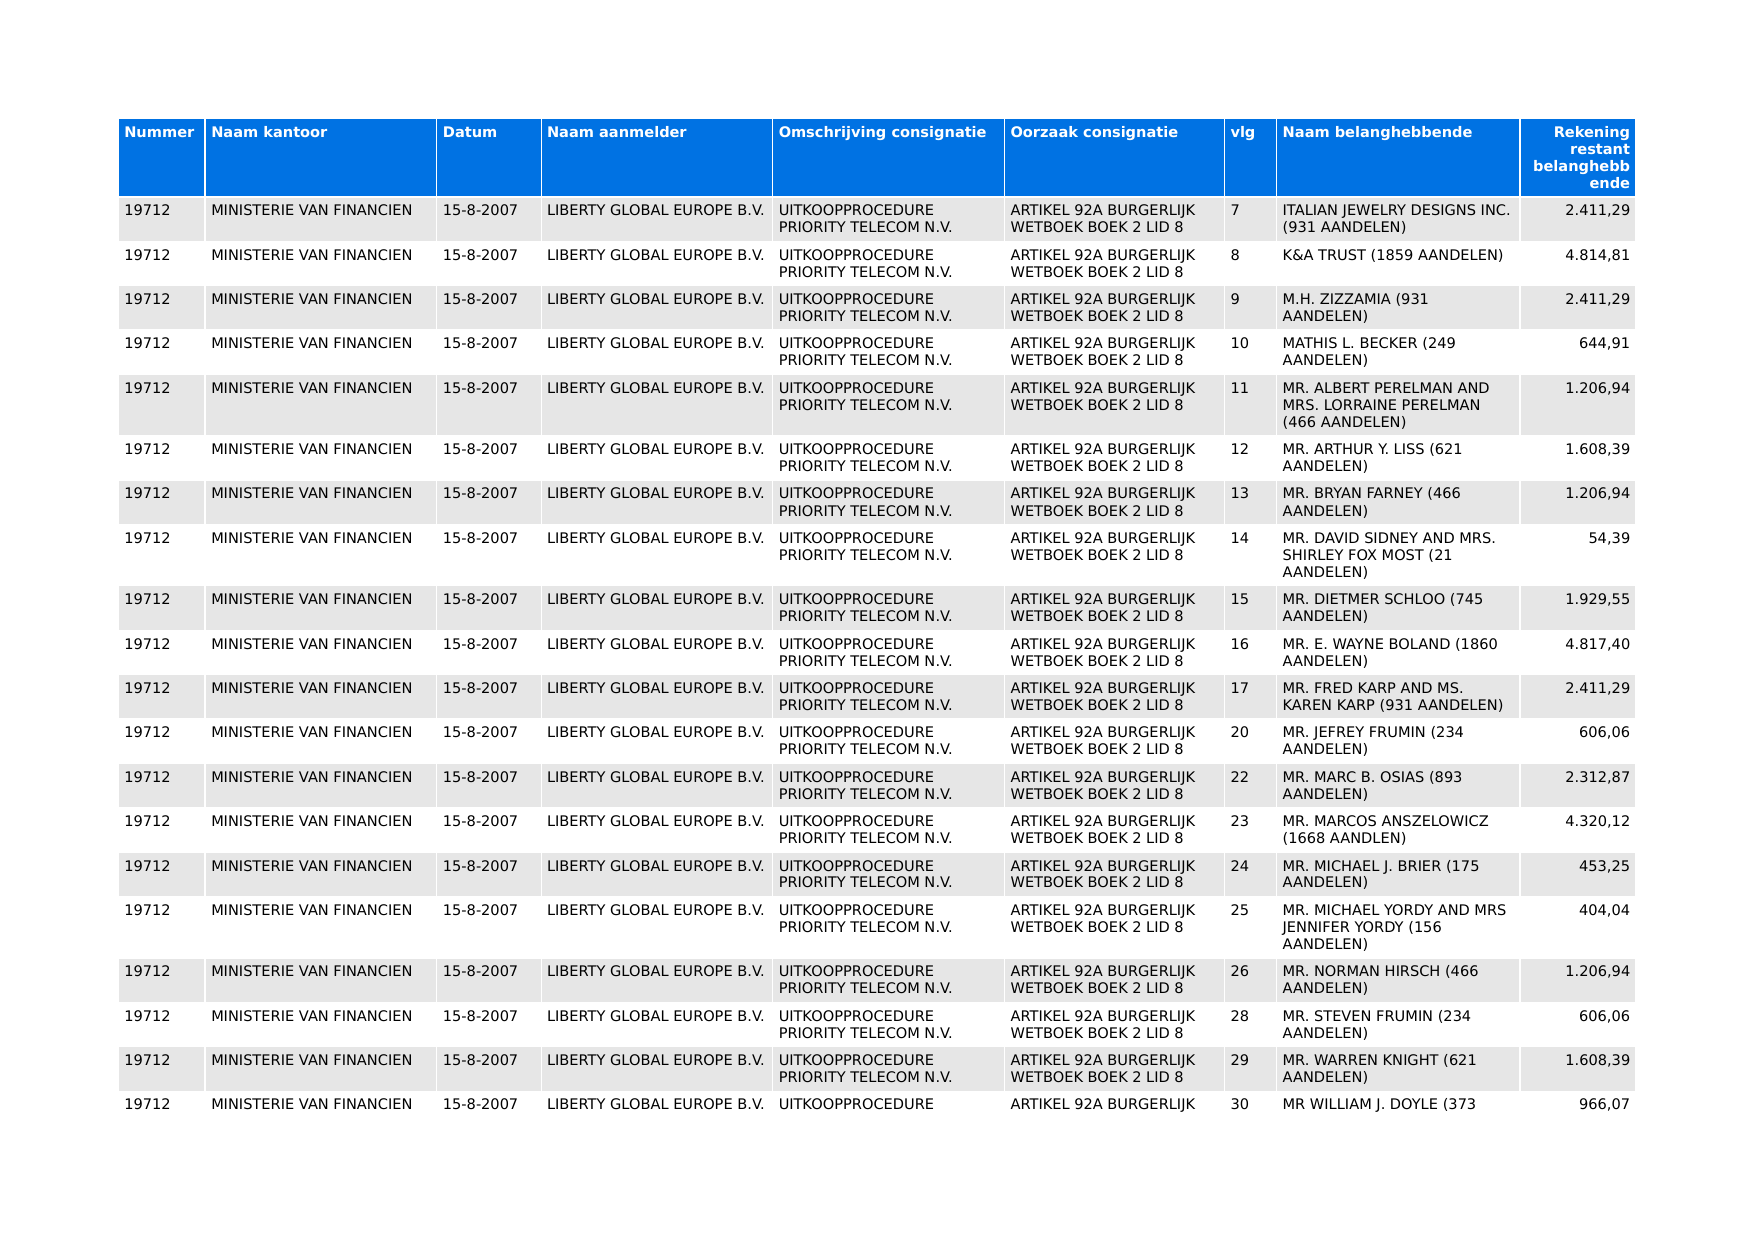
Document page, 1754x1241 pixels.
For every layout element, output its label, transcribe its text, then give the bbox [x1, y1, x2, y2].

table_cell 14 [1225, 525, 1276, 585]
table_cell 644,91 [1521, 331, 1635, 374]
table_cell 15-8-2007 [437, 375, 541, 435]
table_cell 15-8-2007 [437, 720, 541, 763]
table_cell 10 [1225, 331, 1276, 374]
table_cell MINISTERIE VAN FINANCIEN [206, 959, 436, 1002]
table_cell LIBERTY GLOBAL EUROPE B.V. [542, 586, 772, 630]
table_cell UITKOOPPROCEDURE PRIORITY TELECOM N.V. [773, 675, 1004, 718]
table_cell ARTIKEL 92A BURGERLIJK WETBOEK BOEK 2 LID 8 [1005, 286, 1224, 329]
table_cell 25 [1225, 897, 1276, 957]
table_cell 1.608,39 [1521, 1047, 1635, 1091]
table_cell MINISTERIE VAN FINANCIEN [206, 808, 436, 852]
table_cell LIBERTY GLOBAL EUROPE B.V. [542, 242, 772, 285]
table_cell 15 [1225, 586, 1276, 630]
table_cell 19712 [119, 242, 204, 285]
table_cell UITKOOPPROCEDURE PRIORITY TELECOM N.V. [773, 853, 1004, 896]
table_cell ARTIKEL 92A BURGERLIJK WETBOEK BOEK 2 LID 8 [1005, 1003, 1224, 1046]
table_cell UITKOOPPROCEDURE PRIORITY TELECOM N.V. [773, 331, 1004, 374]
table_header Datum [437, 119, 541, 196]
table_header Naam belanghebbende [1277, 119, 1519, 196]
table_cell MINISTERIE VAN FINANCIEN [206, 631, 436, 674]
table_cell 15-8-2007 [437, 198, 541, 241]
table_cell M.H. ZIZZAMIA (931 AANDELEN) [1277, 286, 1519, 329]
table_cell 1.206,94 [1521, 959, 1635, 1002]
table_cell MR. JEFREY FRUMIN (234 AANDELEN) [1277, 720, 1519, 763]
table_cell MINISTERIE VAN FINANCIEN [206, 1047, 436, 1091]
table_cell ARTIKEL 92A BURGERLIJK WETBOEK BOEK 2 LID 8 [1005, 631, 1224, 674]
table_cell ARTIKEL 92A BURGERLIJK WETBOEK BOEK 2 LID 8 [1005, 1047, 1224, 1091]
table_header Rekening restant belanghebbende [1521, 119, 1635, 196]
table_cell MINISTERIE VAN FINANCIEN [206, 897, 436, 957]
table_cell MR. MICHAEL YORDY AND MRS JENNIFER YORDY (156 AANDELEN) [1277, 897, 1519, 957]
table_cell LIBERTY GLOBAL EUROPE B.V. [542, 375, 772, 435]
table_cell ARTIKEL 92A BURGERLIJK WETBOEK BOEK 2 LID 8 [1005, 764, 1224, 807]
table_cell 15-8-2007 [437, 897, 541, 957]
table_cell UITKOOPPROCEDURE PRIORITY TELECOM N.V. [773, 764, 1004, 807]
table_cell 15-8-2007 [437, 525, 541, 585]
table_cell UITKOOPPROCEDURE PRIORITY TELECOM N.V. [773, 586, 1004, 630]
table_cell 19712 [119, 959, 204, 1002]
table_cell 966,07 [1521, 1092, 1635, 1118]
table_cell 26 [1225, 959, 1276, 1002]
table_cell ARTIKEL 92A BURGERLIJK WETBOEK BOEK 2 LID 8 [1005, 331, 1224, 374]
table_cell 19712 [119, 331, 204, 374]
table_cell ARTIKEL 92A BURGERLIJK WETBOEK BOEK 2 LID 8 [1005, 375, 1224, 435]
table_cell UITKOOPPROCEDURE PRIORITY TELECOM N.V. [773, 897, 1004, 957]
table_cell MR. BRYAN FARNEY (466 AANDELEN) [1277, 481, 1519, 524]
table_cell MINISTERIE VAN FINANCIEN [206, 1003, 436, 1046]
table_cell LIBERTY GLOBAL EUROPE B.V. [542, 481, 772, 524]
table_cell 15-8-2007 [437, 764, 541, 807]
table_cell MINISTERIE VAN FINANCIEN [206, 331, 436, 374]
table_cell 11 [1225, 375, 1276, 435]
table_header vlg [1225, 119, 1276, 196]
table_cell 2.312,87 [1521, 764, 1635, 807]
table_cell 12 [1225, 436, 1276, 480]
table_cell 8 [1225, 242, 1276, 285]
table_cell 22 [1225, 764, 1276, 807]
table_cell ARTIKEL 92A BURGERLIJK WETBOEK BOEK 2 LID 8 [1005, 242, 1224, 285]
table_cell 20 [1225, 720, 1276, 763]
table_cell 17 [1225, 675, 1276, 718]
table_cell 606,06 [1521, 1003, 1635, 1046]
table_cell 16 [1225, 631, 1276, 674]
table_cell MATHIS L. BECKER (249 AANDELEN) [1277, 331, 1519, 374]
table_cell 15-8-2007 [437, 959, 541, 1002]
table_cell 19712 [119, 1003, 204, 1046]
table_cell 13 [1225, 481, 1276, 524]
table_cell ARTIKEL 92A BURGERLIJK [1005, 1092, 1224, 1118]
table_cell UITKOOPPROCEDURE PRIORITY TELECOM N.V. [773, 198, 1004, 241]
table_cell 19712 [119, 897, 204, 957]
table_cell MINISTERIE VAN FINANCIEN [206, 853, 436, 896]
table_cell 15-8-2007 [437, 675, 541, 718]
table_cell LIBERTY GLOBAL EUROPE B.V. [542, 764, 772, 807]
table_cell UITKOOPPROCEDURE PRIORITY TELECOM N.V. [773, 959, 1004, 1002]
table_cell 19712 [119, 1092, 204, 1118]
table_cell 15-8-2007 [437, 436, 541, 480]
table_cell 19712 [119, 525, 204, 585]
table_cell LIBERTY GLOBAL EUROPE B.V. [542, 286, 772, 329]
table_cell LIBERTY GLOBAL EUROPE B.V. [542, 631, 772, 674]
table_cell MINISTERIE VAN FINANCIEN [206, 675, 436, 718]
table_header Naam kantoor [206, 119, 436, 196]
table_cell LIBERTY GLOBAL EUROPE B.V. [542, 1047, 772, 1091]
table_cell 19712 [119, 808, 204, 852]
table_cell 1.929,55 [1521, 586, 1635, 630]
table_cell MINISTERIE VAN FINANCIEN [206, 1092, 436, 1118]
table_cell LIBERTY GLOBAL EUROPE B.V. [542, 897, 772, 957]
table_cell 24 [1225, 853, 1276, 896]
table_cell UITKOOPPROCEDURE PRIORITY TELECOM N.V. [773, 1003, 1004, 1046]
table_cell 1.608,39 [1521, 436, 1635, 480]
table_cell ARTIKEL 92A BURGERLIJK WETBOEK BOEK 2 LID 8 [1005, 897, 1224, 957]
table_cell UITKOOPPROCEDURE PRIORITY TELECOM N.V. [773, 1047, 1004, 1091]
table_cell 23 [1225, 808, 1276, 852]
table_cell MR. MARCOS ANSZELOWICZ (1668 AANDLEN) [1277, 808, 1519, 852]
table_cell 15-8-2007 [437, 808, 541, 852]
table_cell 19712 [119, 375, 204, 435]
table_cell MINISTERIE VAN FINANCIEN [206, 525, 436, 585]
table_cell 15-8-2007 [437, 331, 541, 374]
table_cell K&A TRUST (1859 AANDELEN) [1277, 242, 1519, 285]
table_cell ARTIKEL 92A BURGERLIJK WETBOEK BOEK 2 LID 8 [1005, 959, 1224, 1002]
table_cell MR. STEVEN FRUMIN (234 AANDELEN) [1277, 1003, 1519, 1046]
table_cell MINISTERIE VAN FINANCIEN [206, 198, 436, 241]
table_cell 2.411,29 [1521, 286, 1635, 329]
table_cell 4.320,12 [1521, 808, 1635, 852]
table_cell 2.411,29 [1521, 675, 1635, 718]
table_cell MINISTERIE VAN FINANCIEN [206, 481, 436, 524]
table_cell ARTIKEL 92A BURGERLIJK WETBOEK BOEK 2 LID 8 [1005, 525, 1224, 585]
table_cell UITKOOPPROCEDURE PRIORITY TELECOM N.V. [773, 631, 1004, 674]
table_cell 2.411,29 [1521, 198, 1635, 241]
table_cell 19712 [119, 631, 204, 674]
table_cell UITKOOPPROCEDURE PRIORITY TELECOM N.V. [773, 286, 1004, 329]
table_cell MINISTERIE VAN FINANCIEN [206, 375, 436, 435]
table_cell 29 [1225, 1047, 1276, 1091]
table_cell 19712 [119, 764, 204, 807]
table_cell MR. ARTHUR Y. LISS (621 AANDELEN) [1277, 436, 1519, 480]
table_cell ARTIKEL 92A BURGERLIJK WETBOEK BOEK 2 LID 8 [1005, 808, 1224, 852]
table_cell 7 [1225, 198, 1276, 241]
table_cell ARTIKEL 92A BURGERLIJK WETBOEK BOEK 2 LID 8 [1005, 675, 1224, 718]
table_cell MR. NORMAN HIRSCH (466 AANDELEN) [1277, 959, 1519, 1002]
table_cell 19712 [119, 286, 204, 329]
table_cell UITKOOPPROCEDURE PRIORITY TELECOM N.V. [773, 481, 1004, 524]
table_header Omschrijving consignatie [773, 119, 1004, 196]
table_cell 4.817,40 [1521, 631, 1635, 674]
table_cell LIBERTY GLOBAL EUROPE B.V. [542, 959, 772, 1002]
table_cell LIBERTY GLOBAL EUROPE B.V. [542, 808, 772, 852]
table_cell LIBERTY GLOBAL EUROPE B.V. [542, 198, 772, 241]
table_cell MR. FRED KARP AND MS. KAREN KARP (931 AANDELEN) [1277, 675, 1519, 718]
table_cell 19712 [119, 198, 204, 241]
table_cell ARTIKEL 92A BURGERLIJK WETBOEK BOEK 2 LID 8 [1005, 198, 1224, 241]
table_cell 19712 [119, 675, 204, 718]
table_cell 15-8-2007 [437, 1047, 541, 1091]
table_cell LIBERTY GLOBAL EUROPE B.V. [542, 1003, 772, 1046]
table_cell 15-8-2007 [437, 242, 541, 285]
table_cell ARTIKEL 92A BURGERLIJK WETBOEK BOEK 2 LID 8 [1005, 720, 1224, 763]
table_cell MR. ALBERT PERELMAN AND MRS. LORRAINE PERELMAN (466 AANDELEN) [1277, 375, 1519, 435]
table_header Oorzaak consignatie [1005, 119, 1224, 196]
table_cell UITKOOPPROCEDURE PRIORITY TELECOM N.V. [773, 808, 1004, 852]
table_cell MINISTERIE VAN FINANCIEN [206, 436, 436, 480]
table_cell MR WILLIAM J. DOYLE (373 [1277, 1092, 1519, 1118]
table_cell UITKOOPPROCEDURE PRIORITY TELECOM N.V. [773, 525, 1004, 585]
table_cell 15-8-2007 [437, 631, 541, 674]
table_cell ARTIKEL 92A BURGERLIJK WETBOEK BOEK 2 LID 8 [1005, 436, 1224, 480]
table_header Naam aanmelder [542, 119, 772, 196]
table_cell MR. E. WAYNE BOLAND (1860 AANDELEN) [1277, 631, 1519, 674]
table_cell 15-8-2007 [437, 1003, 541, 1046]
table_cell 15-8-2007 [437, 286, 541, 329]
table_cell 15-8-2007 [437, 1092, 541, 1118]
table_cell LIBERTY GLOBAL EUROPE B.V. [542, 720, 772, 763]
table_cell ITALIAN JEWELRY DESIGNS INC. (931 AANDELEN) [1277, 198, 1519, 241]
table_cell UITKOOPPROCEDURE PRIORITY TELECOM N.V. [773, 242, 1004, 285]
table_cell 19712 [119, 853, 204, 896]
table_cell 15-8-2007 [437, 586, 541, 630]
table_cell 19712 [119, 481, 204, 524]
table_cell 15-8-2007 [437, 853, 541, 896]
table_cell MR. MICHAEL J. BRIER (175 AANDELEN) [1277, 853, 1519, 896]
table_cell 19712 [119, 1047, 204, 1091]
table_cell MINISTERIE VAN FINANCIEN [206, 720, 436, 763]
table_cell 19712 [119, 720, 204, 763]
table_cell LIBERTY GLOBAL EUROPE B.V. [542, 525, 772, 585]
table_cell 28 [1225, 1003, 1276, 1046]
table_cell LIBERTY GLOBAL EUROPE B.V. [542, 675, 772, 718]
table_cell UITKOOPPROCEDURE PRIORITY TELECOM N.V. [773, 436, 1004, 480]
table_cell 453,25 [1521, 853, 1635, 896]
table_cell LIBERTY GLOBAL EUROPE B.V. [542, 1092, 772, 1118]
table_cell 54,39 [1521, 525, 1635, 585]
table_cell MR. MARC B. OSIAS (893 AANDELEN) [1277, 764, 1519, 807]
table_header Nummer [119, 119, 204, 196]
table_cell UITKOOPPROCEDURE [773, 1092, 1004, 1118]
table_cell MR. DIETMER SCHLOO (745 AANDELEN) [1277, 586, 1519, 630]
table_cell ARTIKEL 92A BURGERLIJK WETBOEK BOEK 2 LID 8 [1005, 853, 1224, 896]
table_cell ARTIKEL 92A BURGERLIJK WETBOEK BOEK 2 LID 8 [1005, 481, 1224, 524]
table_cell 9 [1225, 286, 1276, 329]
table_cell 1.206,94 [1521, 481, 1635, 524]
table_cell MINISTERIE VAN FINANCIEN [206, 586, 436, 630]
table_cell LIBERTY GLOBAL EUROPE B.V. [542, 853, 772, 896]
table_cell 606,06 [1521, 720, 1635, 763]
table_cell 1.206,94 [1521, 375, 1635, 435]
table_cell UITKOOPPROCEDURE PRIORITY TELECOM N.V. [773, 375, 1004, 435]
table_cell 4.814,81 [1521, 242, 1635, 285]
table_cell 404,04 [1521, 897, 1635, 957]
table_cell MR. DAVID SIDNEY AND MRS. SHIRLEY FOX MOST (21 AANDELEN) [1277, 525, 1519, 585]
table_cell 19712 [119, 586, 204, 630]
table_cell 30 [1225, 1092, 1276, 1118]
table_cell MINISTERIE VAN FINANCIEN [206, 242, 436, 285]
table_cell MINISTERIE VAN FINANCIEN [206, 764, 436, 807]
table_cell LIBERTY GLOBAL EUROPE B.V. [542, 331, 772, 374]
table_cell MINISTERIE VAN FINANCIEN [206, 286, 436, 329]
table_cell 19712 [119, 436, 204, 480]
table_cell ARTIKEL 92A BURGERLIJK WETBOEK BOEK 2 LID 8 [1005, 586, 1224, 630]
table_cell MR. WARREN KNIGHT (621 AANDELEN) [1277, 1047, 1519, 1091]
table_cell LIBERTY GLOBAL EUROPE B.V. [542, 436, 772, 480]
table_cell 15-8-2007 [437, 481, 541, 524]
table_cell UITKOOPPROCEDURE PRIORITY TELECOM N.V. [773, 720, 1004, 763]
